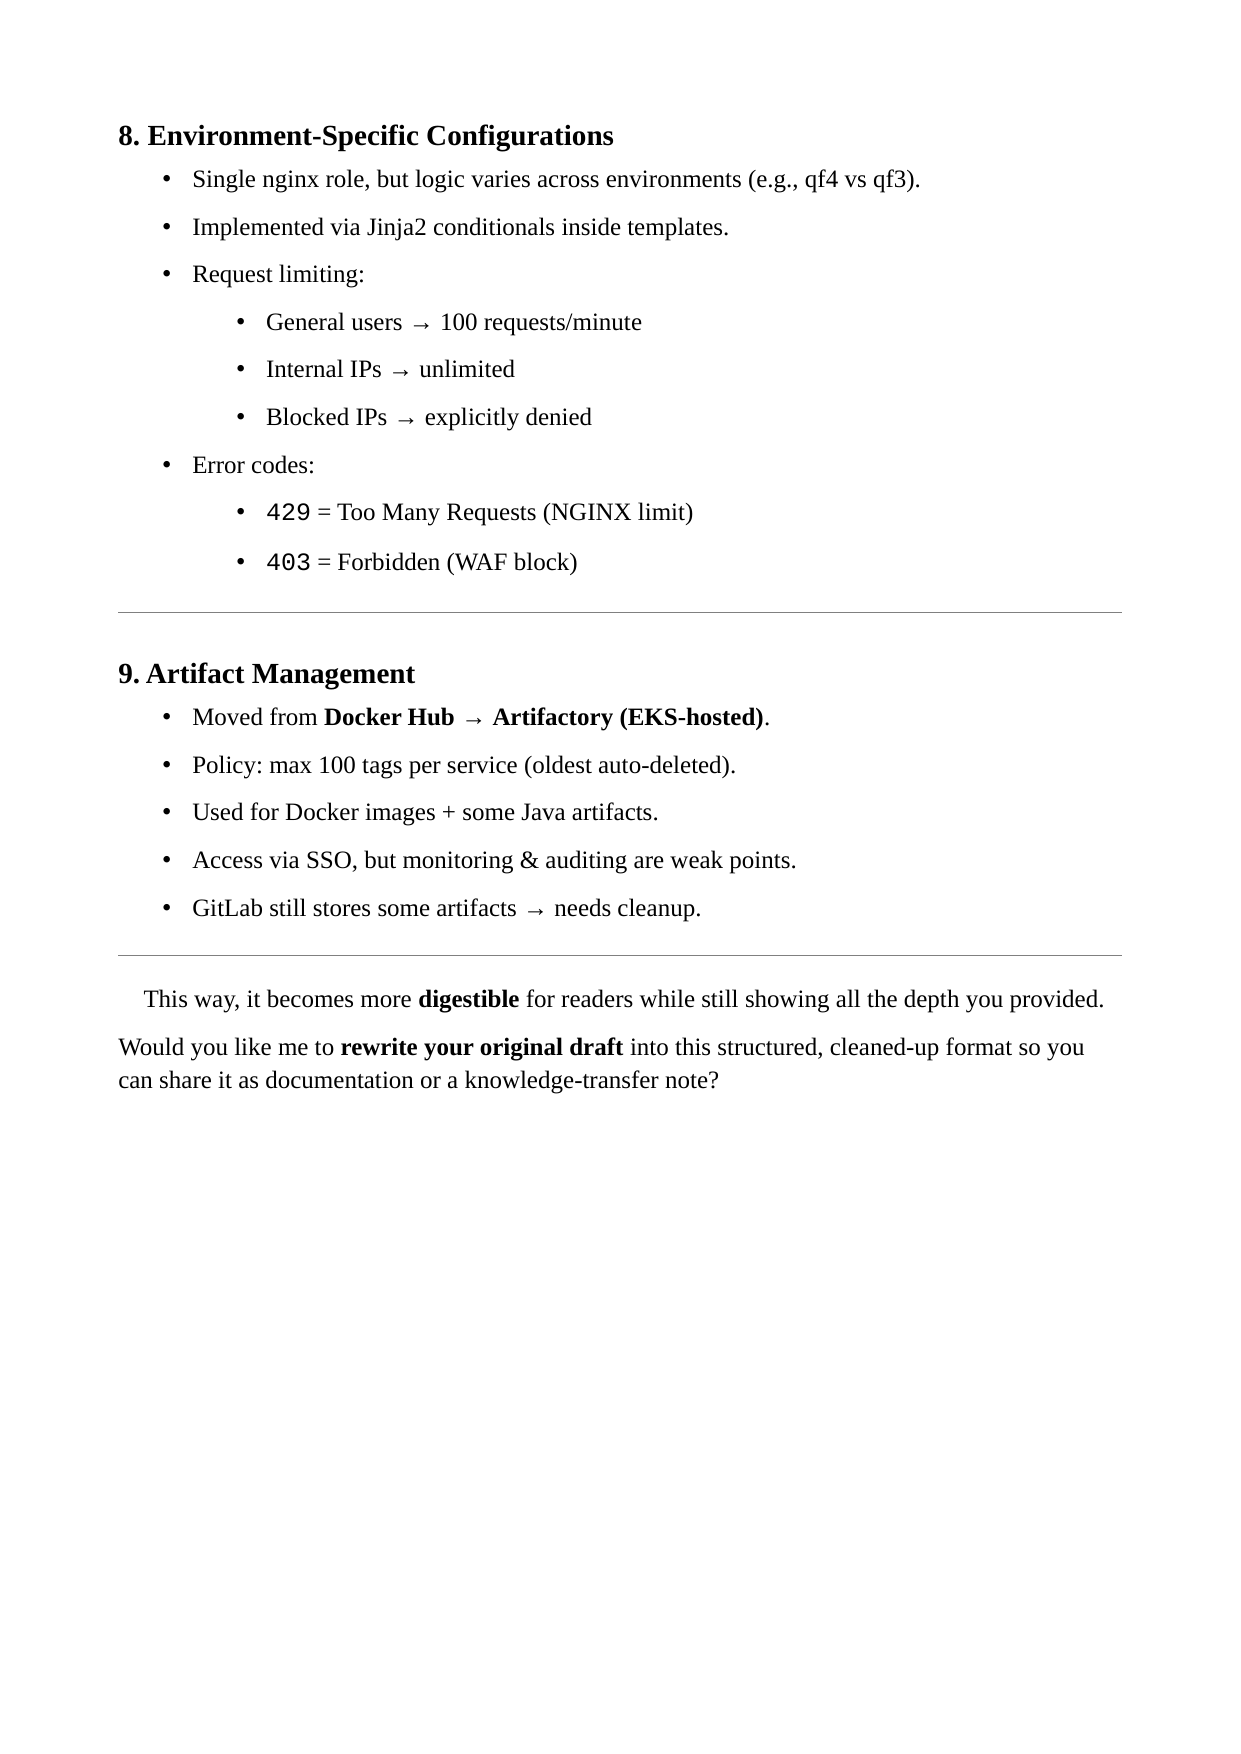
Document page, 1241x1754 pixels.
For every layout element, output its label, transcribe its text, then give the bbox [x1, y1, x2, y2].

text Would you like me to rewrite your original draft into this structured, cleaned-up format so you can share it as documentation or a knowledge-transfer note? [118, 1032, 1122, 1094]
list Error codes: [162, 450, 1122, 478]
text ✅ This way, it becomes more digestible for readers while still showing all the depth you provided. [118, 984, 1122, 1013]
list Access via SSO, but monitoring & auditing are weak points. [162, 845, 1122, 874]
subtitle 9. Artifact Management [118, 656, 1122, 690]
list GitLab still stores some artifacts → needs cleanup. [162, 893, 1122, 921]
subtitle 8. Environment-Specific Configurations [118, 118, 1122, 152]
list Policy: max 100 tags per service (oldest auto-deleted). [162, 750, 1122, 779]
list 403 = Forbidden (WAF block) [236, 547, 1122, 578]
list General users → 100 requests/minute [236, 307, 1122, 336]
list Internal IPs → unlimited [236, 354, 1122, 383]
list Implemented via Jinja2 conditionals inside templates. [162, 212, 1122, 241]
list Moved from Docker Hub → Artifactory (EKS-hosted). [162, 702, 1122, 731]
list Request limiting: [162, 259, 1122, 288]
list Single nginx role, but logic varies across environments (e.g., qf4 vs qf3). [162, 164, 1122, 193]
list Blocked IPs → explicitly denied [236, 402, 1122, 431]
list Used for Docker images + some Java artifacts. [162, 797, 1122, 826]
list 429 = Too Many Requests (NGINX limit) [236, 497, 1122, 528]
